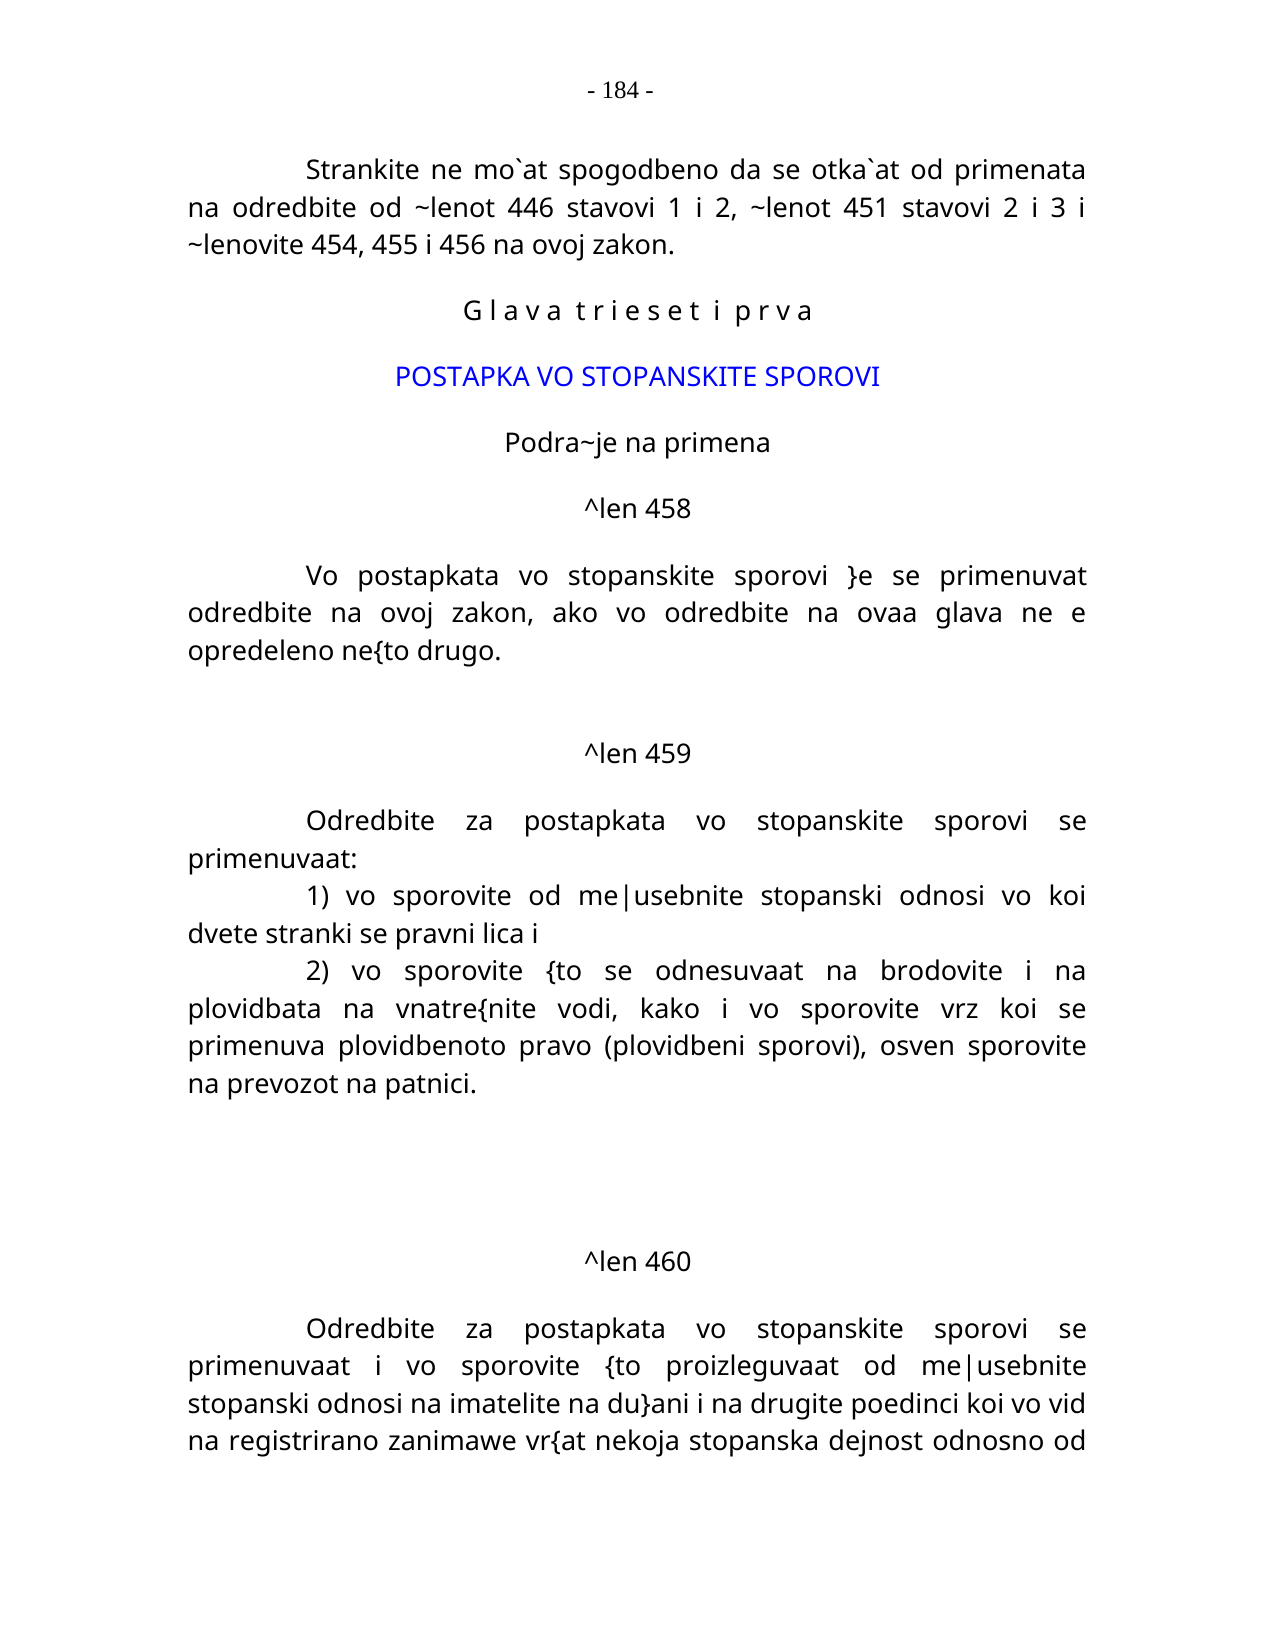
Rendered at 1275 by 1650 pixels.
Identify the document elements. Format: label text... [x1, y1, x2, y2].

text ^len 460 [187, 1243, 1087, 1279]
text Podra~je na primena [187, 424, 1087, 461]
text G l a v a t r i e s e t i p r v a [187, 292, 1087, 328]
text Vo postapkata vo stopanskite sporovi }e se primenuvat odredbite na ovoj zakon, ako vo odredbite na ovaa glava ne e opredeleno ne{to drugo. [187, 556, 1087, 668]
text ^len 458 [187, 490, 1087, 527]
text 2) vo sporovite {to se odnesuvaat na brodovite i na plovidbata na vnatre{nite vodi, kako i vo sporovite vrz koi se primenuva plovidbenoto pravo (plovidbeni sporovi), osven sporovite na prevozot na patnici. [187, 951, 1087, 1101]
text Strankite ne mo`at spogodbeno da se otka`at od primenata na odredbite od ~lenot 446 stavovi 1 i 2, ~lenot 451 stavovi 2 i 3 i ~lenovite 454, 455 i 456 na ovoj zakon. [187, 150, 1087, 262]
text POSTAPKA VO STOPANSKITE SPOROVI [187, 358, 1087, 394]
text Odredbite za postapkata vo stopanskite sporovi se primenuvaat: [187, 801, 1087, 876]
text Odredbite za postapkata vo stopanskite sporovi se primenuvaat i vo sporovite {to proizleguvaat od me|usebnite stopanski odnosi na imatelite na du}ani i na drugite poedinci koi vo vid na registrirano zanimawe vr{at nekoja stopanska dejnost odnosno od [187, 1309, 1087, 1459]
text ^len 459 [187, 735, 1087, 772]
text 1) vo sporovite od me|usebnite stopanski odnosi vo koi dvete stranki se pravni lica i [187, 876, 1087, 951]
